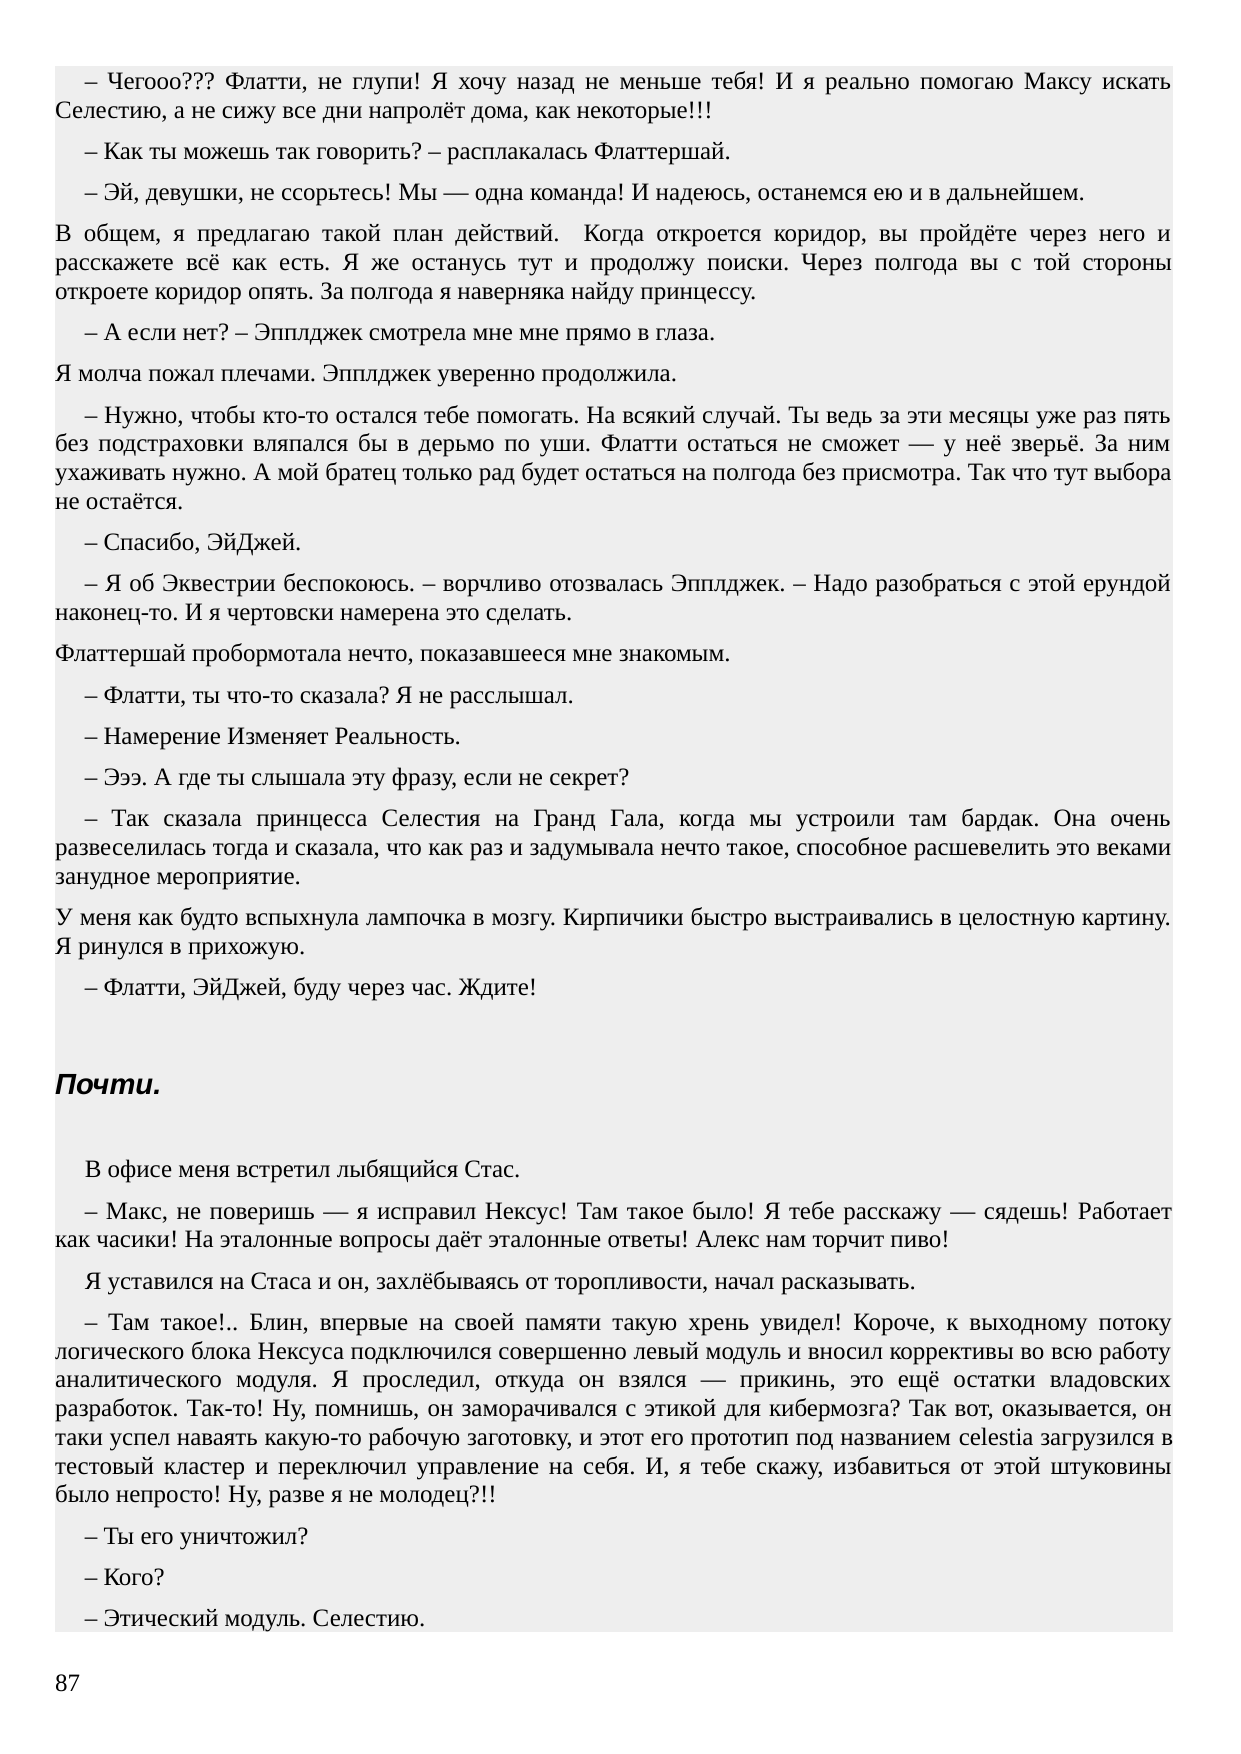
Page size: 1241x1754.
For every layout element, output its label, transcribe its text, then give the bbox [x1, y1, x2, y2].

text – Я об Эквестрии беспокоюсь. – ворчливо отозвалась Эпплджек. – Надо разобраться с этой ерундой наконец-то. И я чертовски намерена это сделать. [55, 568, 1173, 626]
list У меня как будто вспыхнула лампочка в мозгу. Кирпичики быстро выстраивались в целостную картину. Я ринулся в прихожую. [55, 902, 1173, 960]
text Я уставился на Стаса и он, захлёбываясь от торопливости, начал расказывать. [55, 1266, 1173, 1294]
text – Этический модуль. Селестию. [55, 1603, 1173, 1632]
text – Флатти, ЭйДжей, буду через час. Ждите! [55, 972, 1173, 1001]
text – Ты его уничтожил? [55, 1521, 1173, 1549]
text В офисе меня встретил лыбящийся Стас. [55, 1154, 1173, 1183]
text – Кого? [55, 1562, 1173, 1591]
text – Чегооо??? Флатти, не глупи! Я хочу назад не меньше тебя! И я реально помогаю Максу искать Селестию, а не сижу все дни напролёт дома, как некоторые!!! [55, 66, 1173, 123]
text – Эээ. А где ты слышала эту фразу, если не секрет? [55, 762, 1173, 791]
text – Флатти, ты что-то сказала? Я не расслышал. [55, 680, 1173, 708]
text – Нужно, чтобы кто-то остался тебе помогать. На всякий случай. Ты ведь за эти месяцы уже раз пять без подстраховки вляпался бы в дерьмо по уши. Флатти остаться не сможет — у неё зверьё. За ним ухаживать нужно. А мой братец только рад будет остаться на полгода без присмотра. Так что тут выбора не остаётся. [55, 400, 1173, 515]
text – Там такое!.. Блин, впервые на своей памяти такую хрень увидел! Короче, к выходному потоку логического блока Нексуса подключился совершенно левый модуль и вносил коррективы во всю работу аналитического модуля. Я проследил, откуда он взялся — прикинь, это ещё остатки владовских разработок. Так-то! Ну, помнишь, он заморачивался с этикой для кибермозга? Так вот, оказывается, он таки успел наваять какую-то рабочую заготовку, и этот его прототип под названием celestia загрузился в тестовый кластер и переключил управление на себя. И, я тебе скажу, избавиться от этой штуковины было непросто! Ну, разве я не молодец?!! [55, 1307, 1173, 1508]
text – Эй, девушки, не ссорьтесь! Мы — одна команда! И надеюсь, останемся ею и в дальнейшем. [55, 177, 1173, 206]
subtitle Почти. [55, 1067, 1173, 1101]
list В общем, я предлагаю такой план действий. Когда откроется коридор, вы пройдёте через него и расскажете всё как есть. Я же останусь тут и продолжу поиски. Через полгода вы с той стороны откроете коридор опять. За полгода я наверняка найду принцессу. [55, 218, 1173, 305]
text – А если нет? – Эпплджек смотрела мне мне прямо в глаза. [55, 317, 1173, 346]
text – Намерение Изменяет Реальность. [55, 721, 1173, 750]
list Я молча пожал плечами. Эпплджек уверенно продолжила. [55, 358, 1173, 387]
text – Спасибо, ЭйДжей. [55, 527, 1173, 556]
text – Макс, не поверишь — я исправил Нексус! Там такое было! Я тебе расскажу — сядешь! Работает как часики! На эталонные вопросы даёт эталонные ответы! Алекс нам торчит пиво! [55, 1196, 1173, 1253]
list Флаттершай пробормотала нечто, показавшееся мне знакомым. [55, 638, 1173, 667]
text – Как ты можешь так говорить? – расплакалась Флаттершай. [55, 136, 1173, 165]
text – Так сказала принцесса Селестия на Гранд Гала, когда мы устроили там бардак. Она очень развеселилась тогда и сказала, что как раз и задумывала нечто такое, способное расшевелить это веками занудное мероприятие. [55, 803, 1173, 890]
